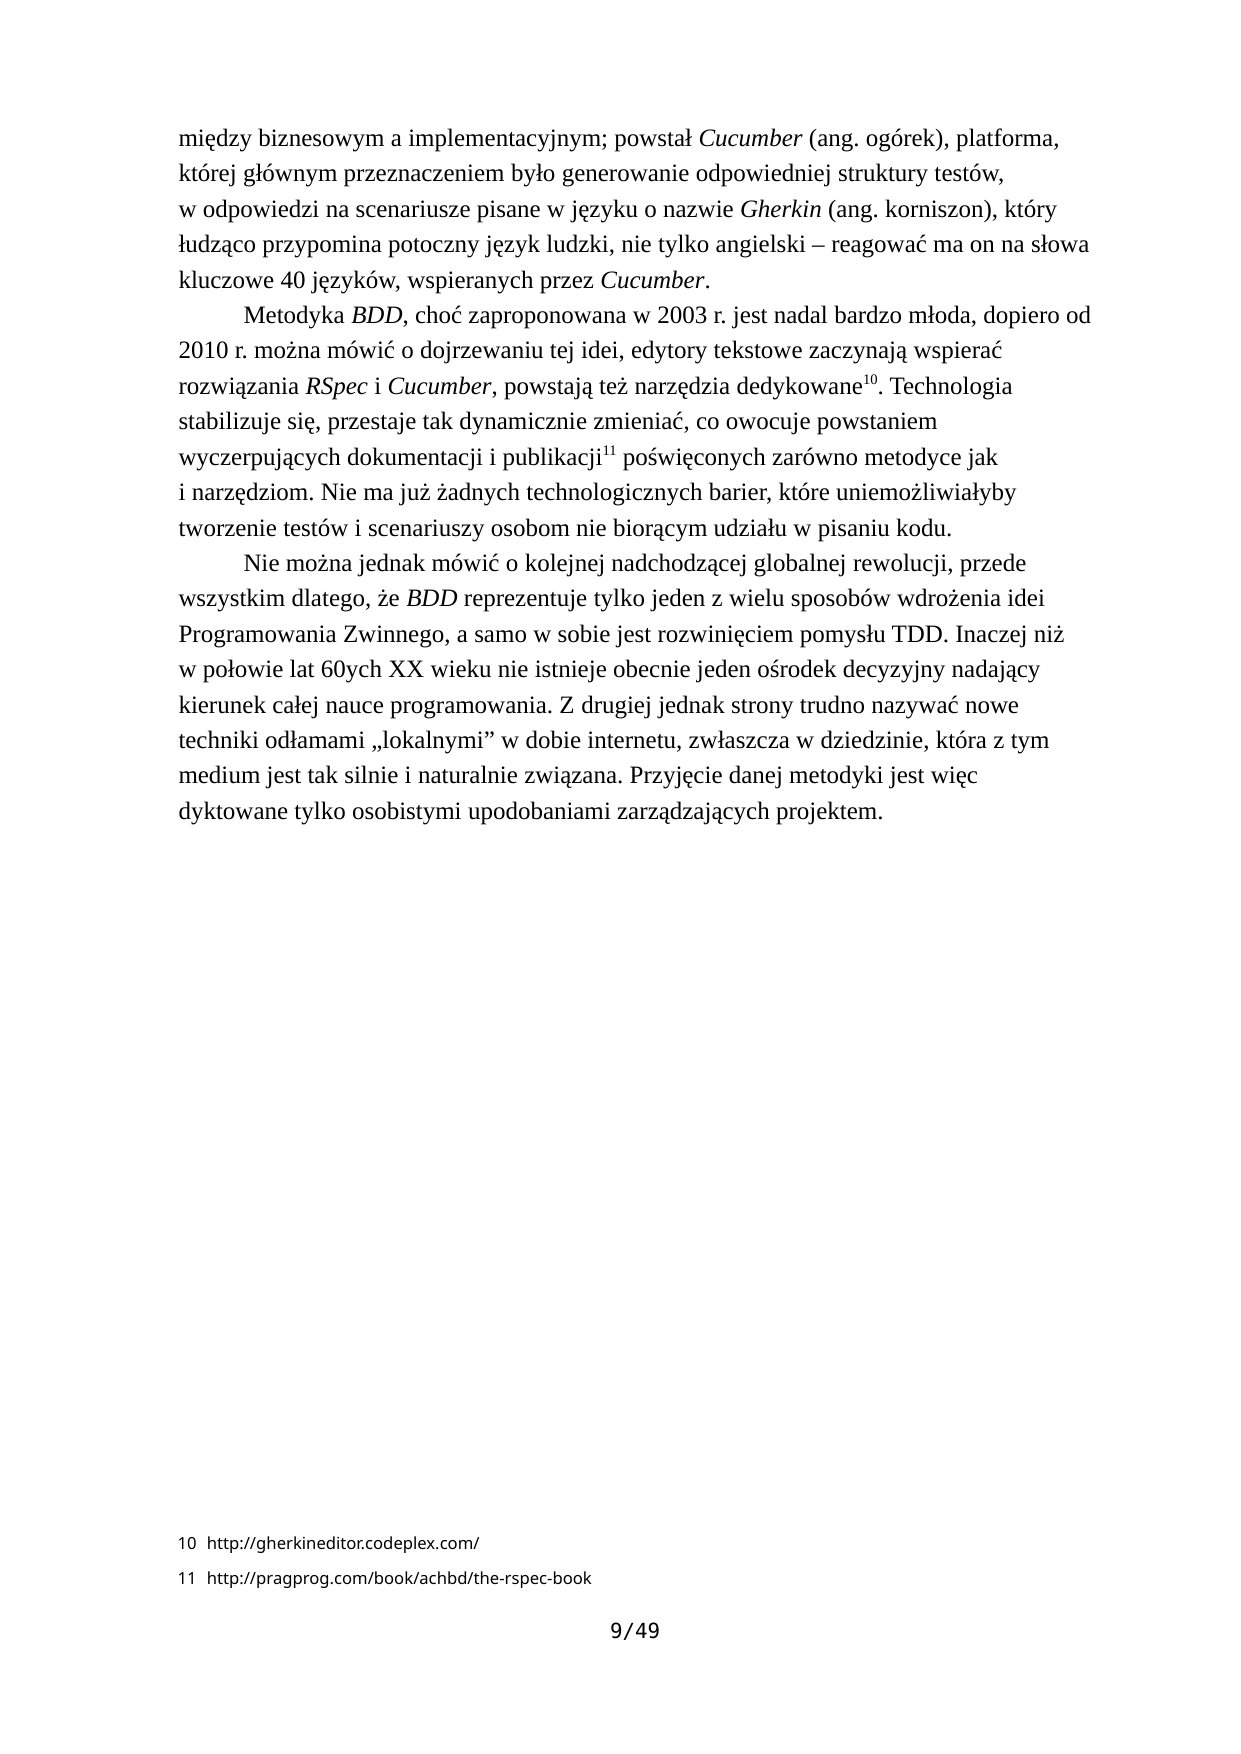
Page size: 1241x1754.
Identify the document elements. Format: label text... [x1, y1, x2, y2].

text Metodyka BDD, choć zaproponowana w 2003 r. jest nadal bardzo młoda, dopiero od 2010 r. można mówić o dojrzewaniu tej idei, edytory tekstowe zaczynają wspierać rozwiązania RSpec i Cucumber, powstają też narzędzia dedykowane. Technologia stabilizuje się, przestaje tak dynamicznie zmieniać, co owocuje powstaniem wyczerpujących dokumentacji i publikacji poświęconych zarówno metodyce jak i narzędziom. Nie ma już żadnych technologicznych barier, które uniemożliwiałyby tworzenie testów i scenariuszy osobom nie biorącym udziału w pisaniu kodu. [178, 295, 1093, 543]
text między biznesowym a implementacyjnym; powstał Cucumber (ang. ogórek), platforma, której głównym przeznaczeniem było generowanie odpowiedniej struktury testów, w odpowiedzi na scenariusze pisane w języku o nazwie Gherkin (ang. korniszon), który łudząco przypomina potoczny język ludzki, nie tylko angielski – reagować ma on na słowa kluczowe 40 języków, wspieranych przez Cucumber. [178, 118, 1093, 295]
text Nie można jednak mówić o kolejnej nadchodzącej globalnej rewolucji, przede wszystkim dlatego, że BDD reprezentuje tylko jeden z wielu sposobów wdrożenia idei Programowania Zwinnego, a samo w sobie jest rozwinięciem pomysłu TDD. Inaczej niż w połowie lat 60ych XX wieku nie istnieje obecnie jeden ośrodek decyzyjny nadający kierunek całej nauce programowania. Z drugiej jednak strony trudno nazywać nowe techniki odłamami „lokalnymi” w dobie internetu, zwłaszcza w dziedzinie, która z tym medium jest tak silnie i naturalnie związana. Przyjęcie danej metodyki jest więc dyktowane tylko osobistymi upodobaniami zarządzających projektem. [178, 543, 1093, 826]
text http://gherkineditor.codeplex.com/ [177, 1532, 1093, 1554]
text http://pragprog.com/book/achbd/the-rspec-book [177, 1566, 1093, 1589]
